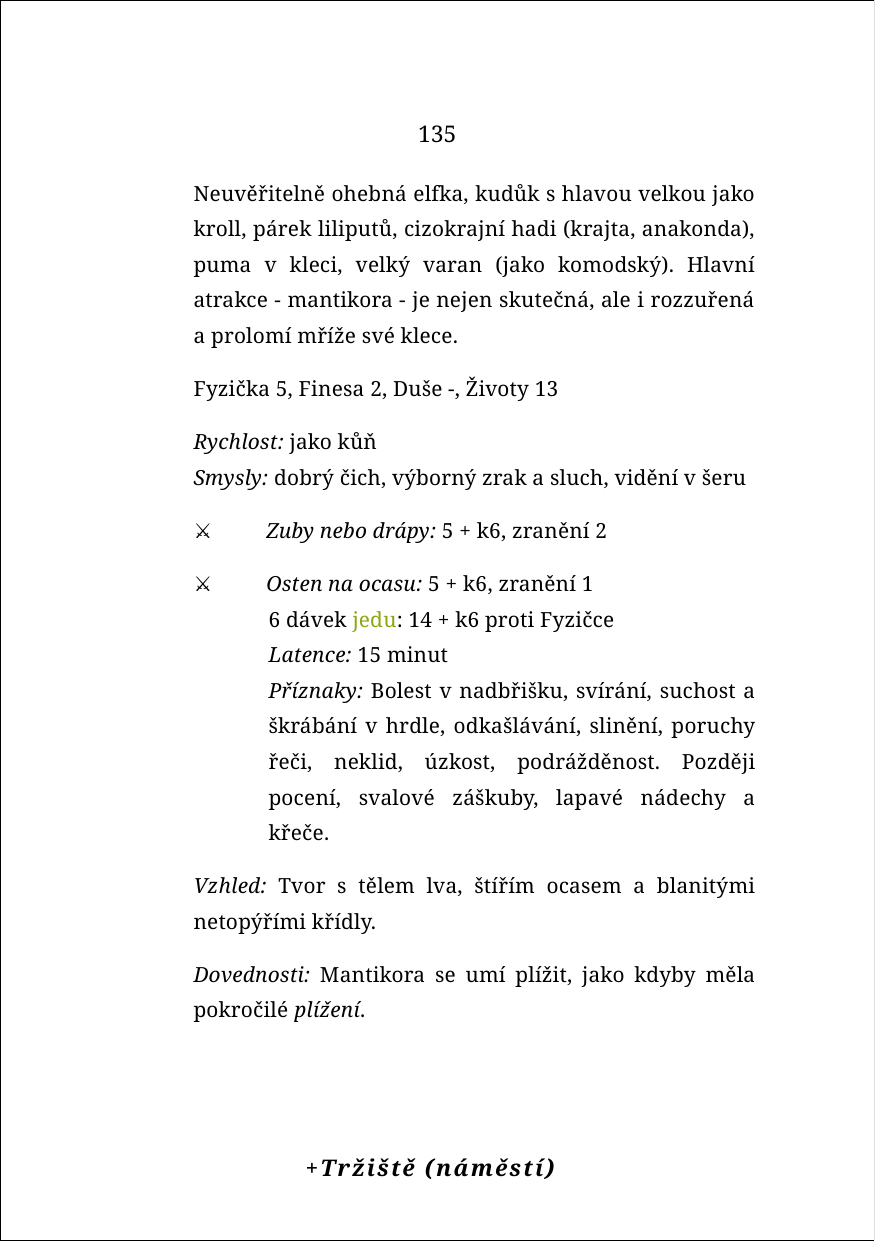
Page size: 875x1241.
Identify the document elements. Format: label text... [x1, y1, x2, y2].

list Příznaky: Bolest v nadbřišku, svírání, suchost a škrábání v hrdle, odkašlávání, slinění, poruchy řeči, neklid, úzkost, podrážděnost. Později pocení, svalové záškuby, lapavé nádechy a křeče. [231, 676, 756, 847]
list Rychlost: jako kůň [156, 427, 756, 456]
list 6 dávek jedu: 14 + k6 proti Fyzičce [231, 605, 756, 633]
list Vzhled: Tvor s tělem lva, štířím ocasem a blanitými netopýřími křídly. [156, 871, 756, 935]
list Smysly: dobrý čich, výborný zrak a sluch, vidění v šeru [156, 463, 756, 491]
list ⚔ Zuby nebo drápy: 5 + k6, zranění 2 [156, 516, 756, 545]
list Fyzička 5, Finesa 2, Duše -, Životy 13 [156, 374, 756, 403]
list ⚔ Osten na ocasu: 5 + k6, zranění 1 [156, 569, 756, 598]
list Neuvěřitelně ohebná elfka, kudůk s hlavou velkou jako kroll, párek liliputů, cizokrajní hadi (krajta, anakonda), puma v kleci, velký varan (jako komodský). Hlavní atrakce - mantikora - je nejen skutečná, ale i rozzuřená a prolomí mříže své klece. [156, 179, 756, 349]
list Latence: 15 minut [231, 641, 756, 669]
list Dovednosti: Mantikora se umí plížit, jako kdyby měla pokročilé plížení. [156, 960, 756, 1024]
